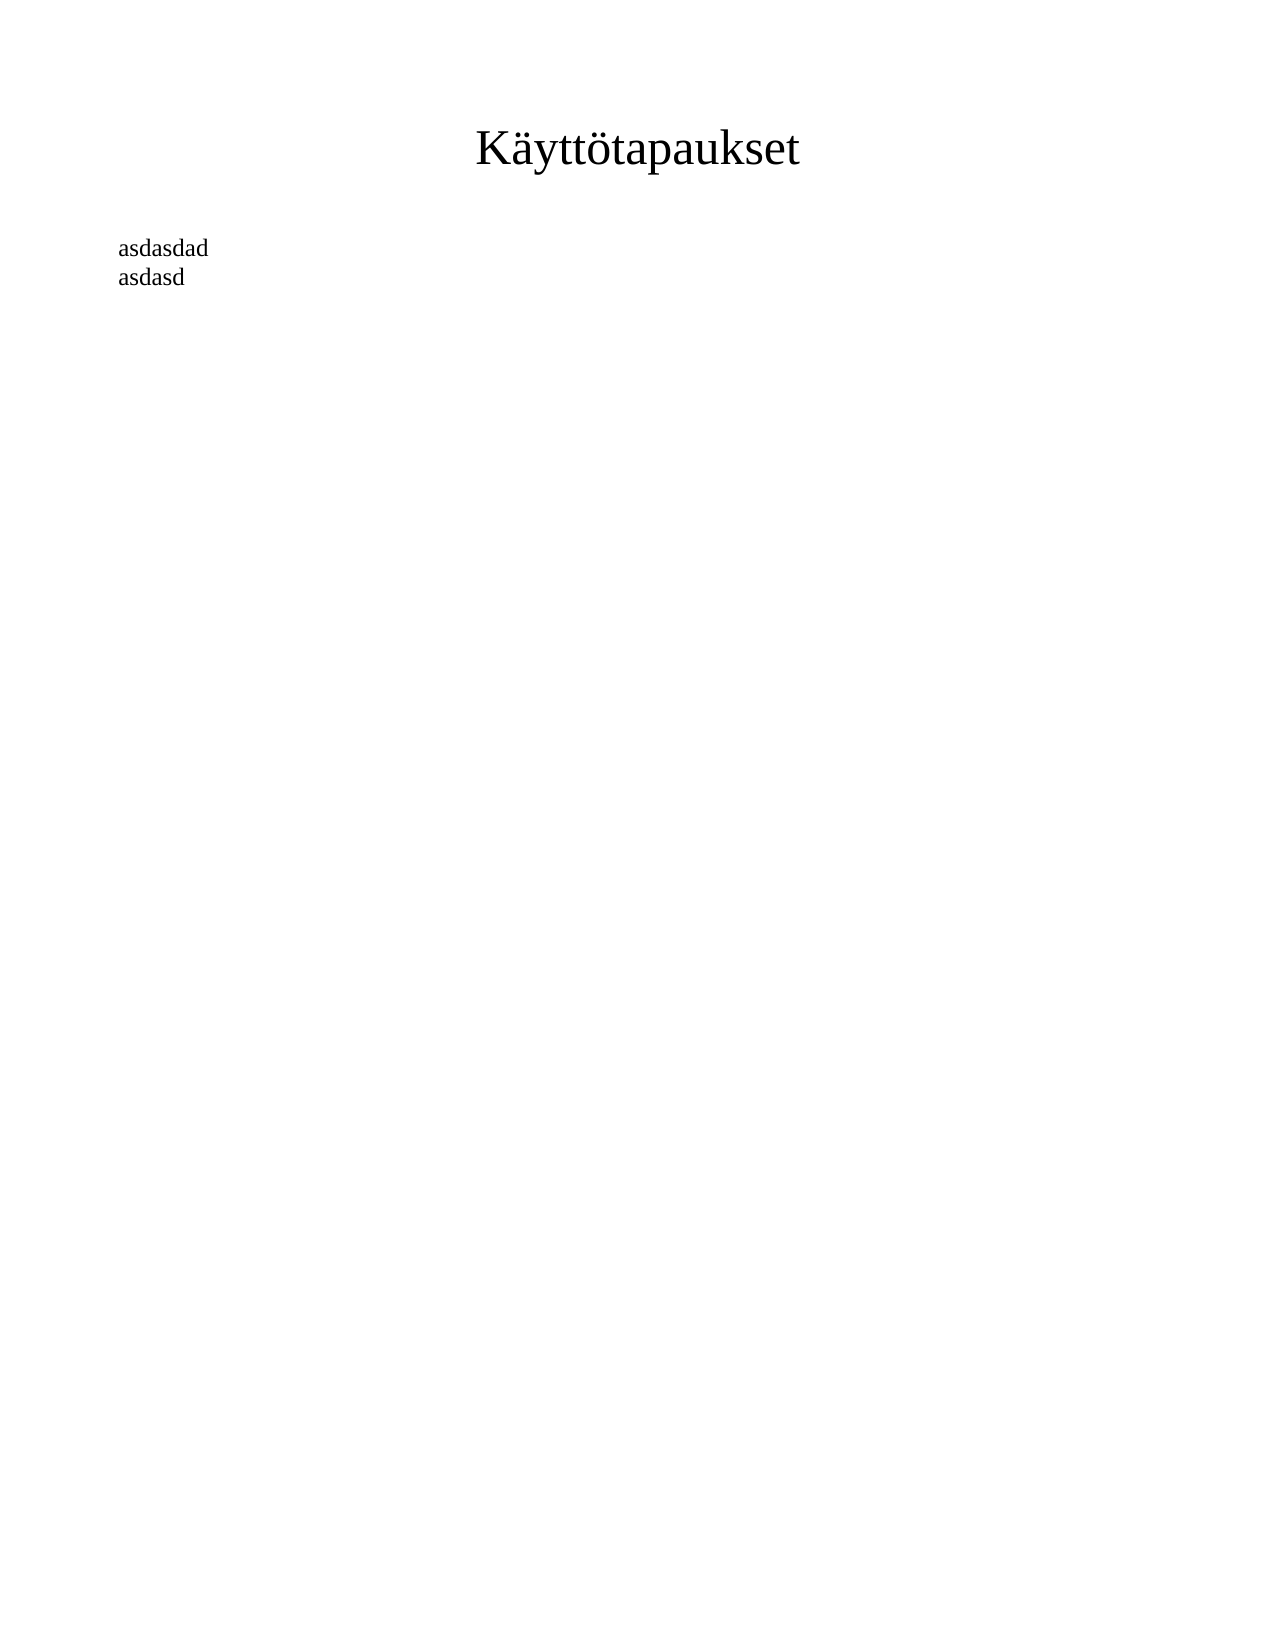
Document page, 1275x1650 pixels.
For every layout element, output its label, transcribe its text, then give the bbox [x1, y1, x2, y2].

text Käyttötapaukset [118, 118, 1157, 176]
text asdasd [118, 262, 1157, 291]
text asdasdad [118, 233, 1157, 262]
